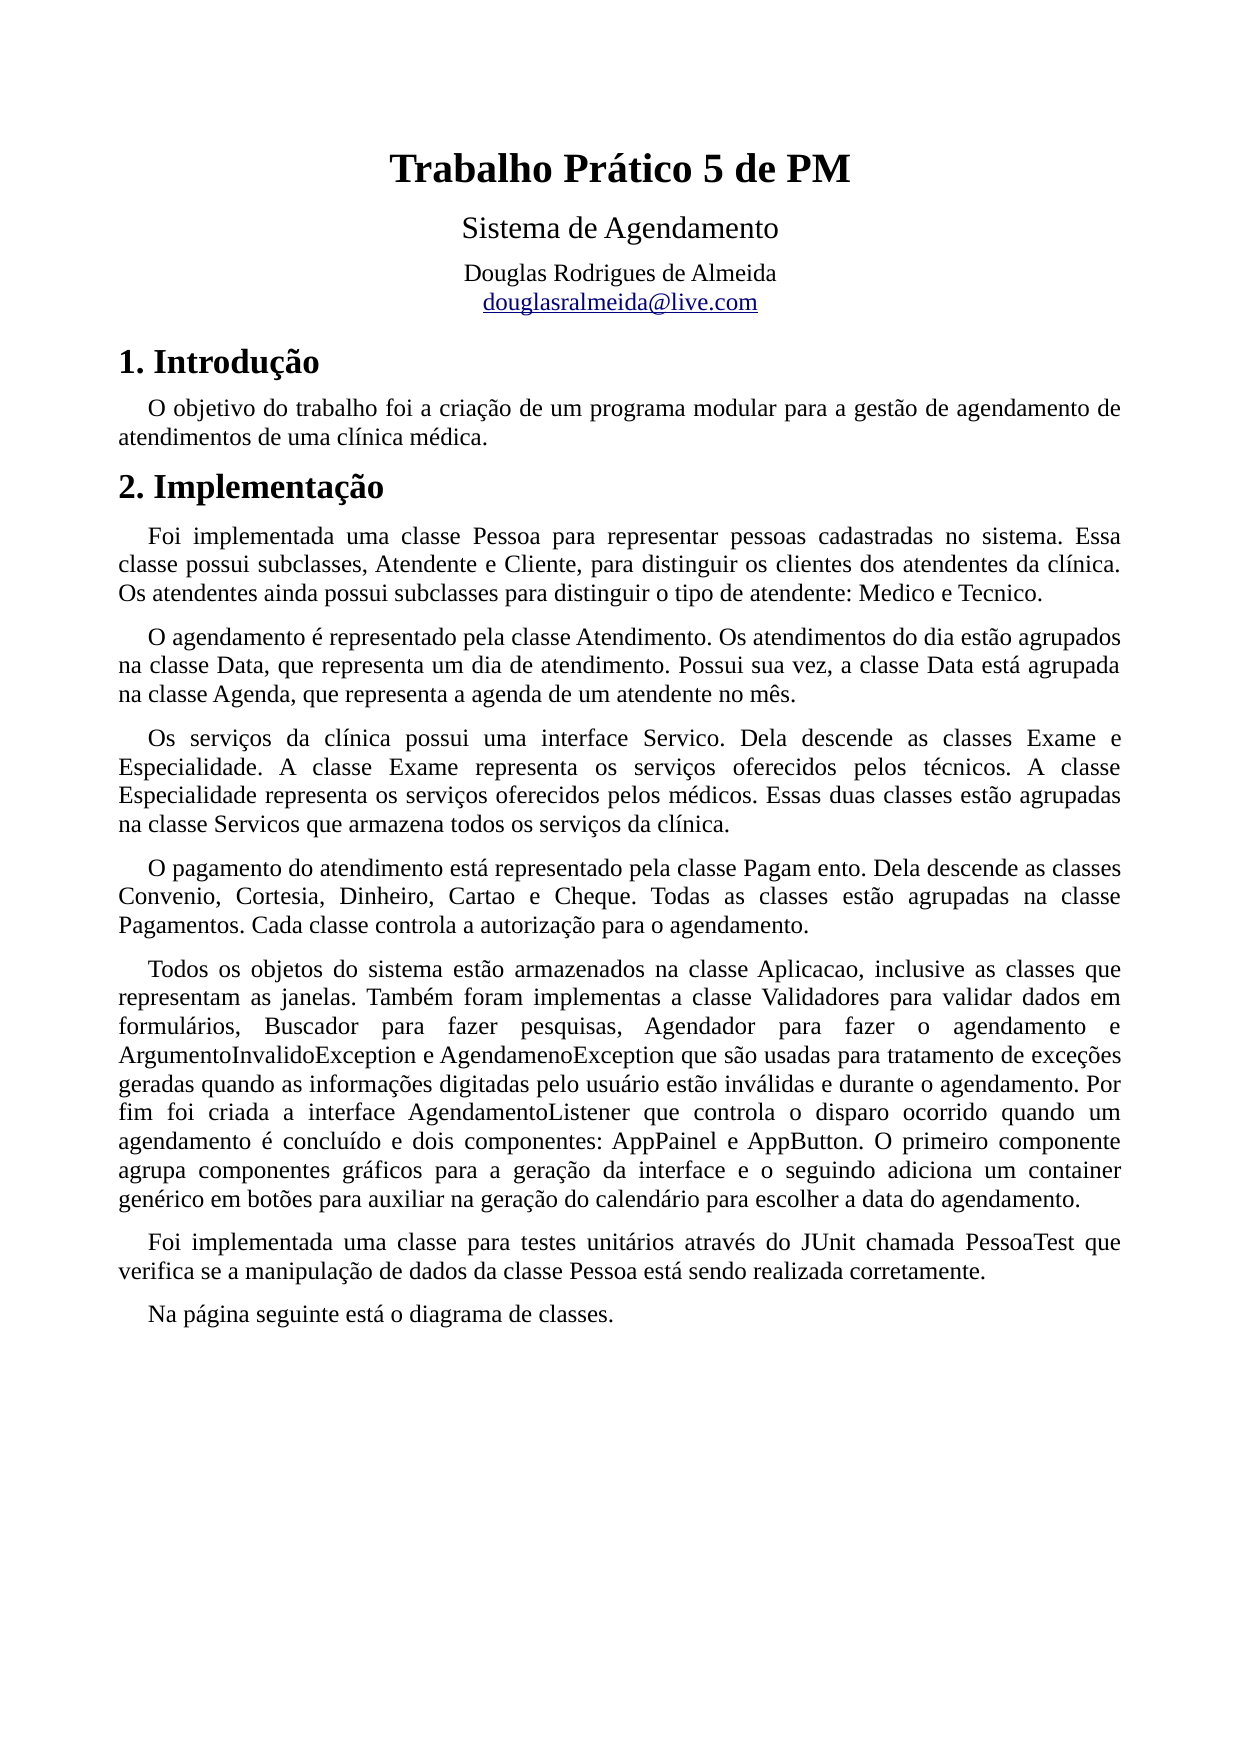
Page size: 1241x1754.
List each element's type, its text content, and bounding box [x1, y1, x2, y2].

text O pagamento do atendimento está representado pela classe Pagam ento. Dela descende as classes Convenio, Cortesia, Dinheiro, Cartao e Cheque. Todas as classes estão agrupadas na classe Pagamentos. Cada classe controla a autorização para o agendamento. [118, 853, 1122, 939]
subtitle 1. Introdução [118, 341, 1122, 381]
text O agendamento é representado pela classe Atendimento. Os atendimentos do dia estão agrupados na classe Data, que representa um dia de atendimento. Possui sua vez, a classe Data está agrupada na classe Agenda, que representa a agenda de um atendente no mês. [118, 622, 1122, 708]
subtitle 2. Implementação [118, 466, 1122, 506]
text douglasralmeida@live.com [118, 287, 1122, 316]
text Na página seguinte está o diagrama de classes. [118, 1299, 1122, 1328]
text Foi implementada uma classe Pessoa para representar pessoas cadastradas no sistema. Essa classe possui subclasses, Atendente e Cliente, para distinguir os clientes dos atendentes da clínica. Os atendentes ainda possui subclasses para distinguir o tipo de atendente: Medico e Tecnico. [118, 521, 1122, 607]
text Douglas Rodrigues de Almeida [118, 258, 1122, 287]
title Trabalho Prático 5 de PM [118, 143, 1122, 191]
text O objetivo do trabalho foi a criação de um programa modular para a gestão de agendamento de atendimentos de uma clínica médica. [118, 393, 1122, 451]
subtitle Sistema de Agendamento [118, 210, 1122, 246]
text Todos os objetos do sistema estão armazenados na classe Aplicacao, inclusive as classes que representam as janelas. Também foram implementas a classe Validadores para validar dados em formulários, Buscador para fazer pesquisas, Agendador para fazer o agendamento e ArgumentoInvalidoException e AgendamenoException que são usadas para tratamento de exceções geradas quando as informações digitadas pelo usuário estão inválidas e durante o agendamento. Por fim foi criada a interface AgendamentoListener que controla o disparo ocorrido quando um agendamento é concluído e dois componentes: AppPainel e AppButton. O primeiro componente agrupa componentes gráficos para a geração da interface e o seguindo adiciona um container genérico em botões para auxiliar na geração do calendário para escolher a data do agendamento. [118, 954, 1122, 1212]
text Os serviços da clínica possui uma interface Servico. Dela descende as classes Exame e Especialidade. A classe Exame representa os serviços oferecidos pelos técnicos. A classe Especialidade representa os serviços oferecidos pelos médicos. Essas duas classes estão agrupadas na classe Servicos que armazena todos os serviços da clínica. [118, 723, 1122, 838]
text Foi implementada uma classe para testes unitários através do JUnit chamada PessoaTest que verifica se a manipulação de dados da classe Pessoa está sendo realizada corretamente. [118, 1227, 1122, 1285]
